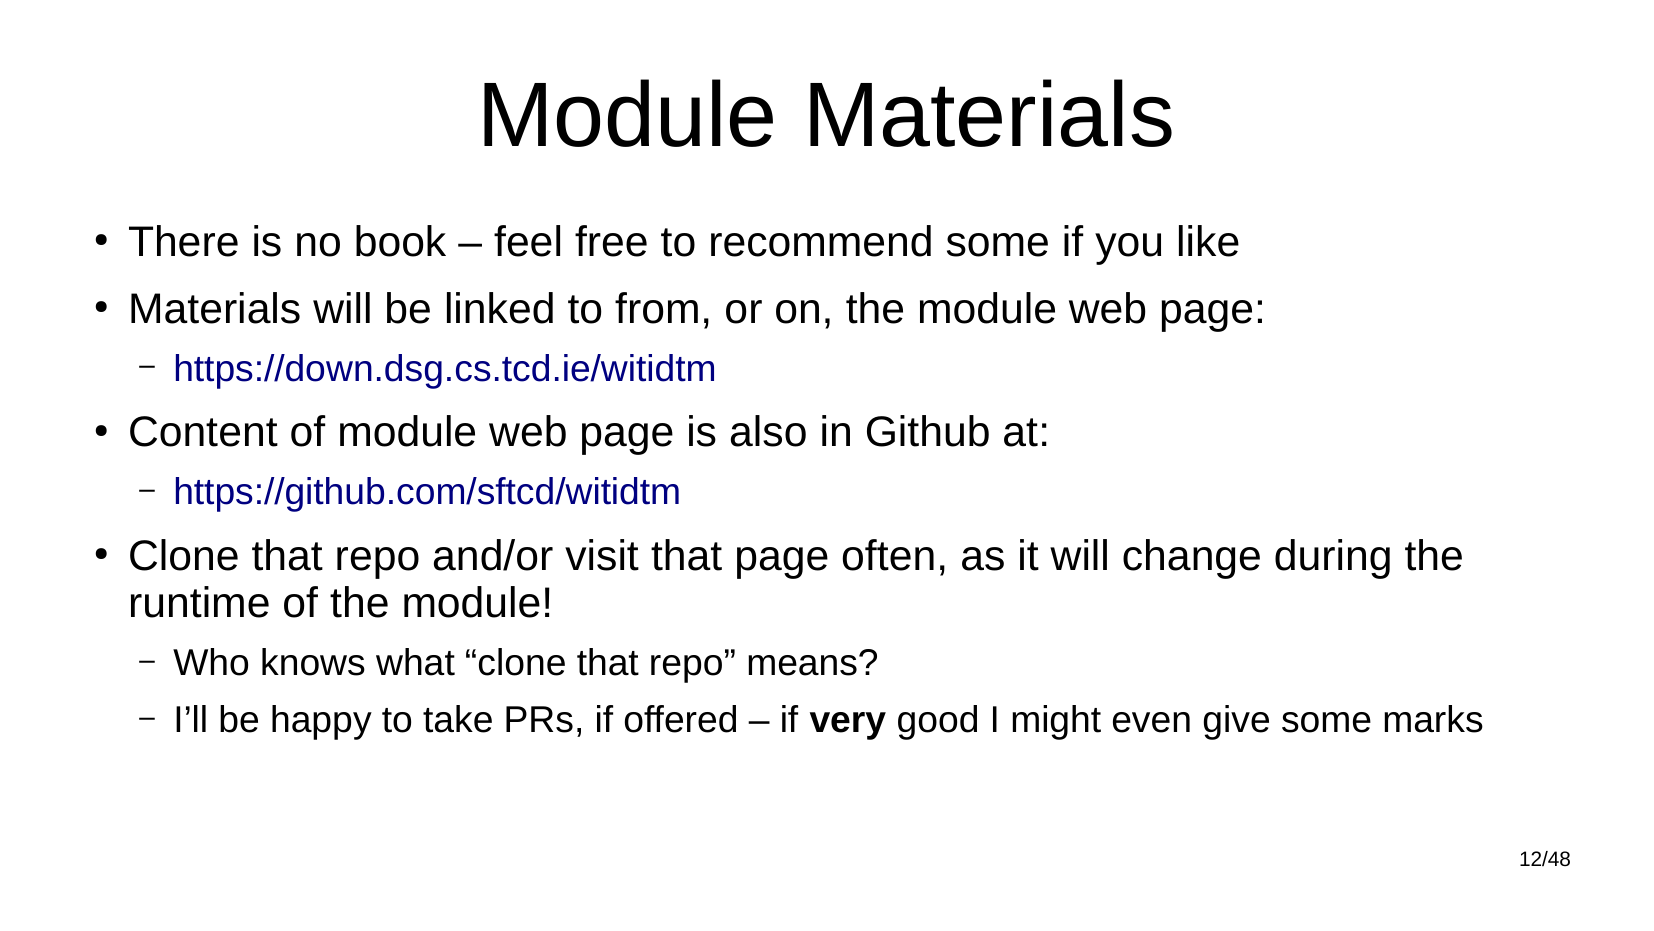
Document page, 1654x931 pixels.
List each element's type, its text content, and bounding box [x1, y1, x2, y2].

list There is no book – feel free to recommend some if you like Materials will be linked to from, or on, the module web page: https://down.dsg.cs.tcd.ie/witidtm Content of module web page is also in Github at: https://github.com/sftcd/witidtm Clone that repo and/or visit that page often, as it will change during the runtime of the module! Who knows what “clone that repo” means? I’ll be happy to take PRs, if offered – if very good I might even give some marks [82, 217, 1571, 758]
title Module Materials [82, 37, 1571, 193]
